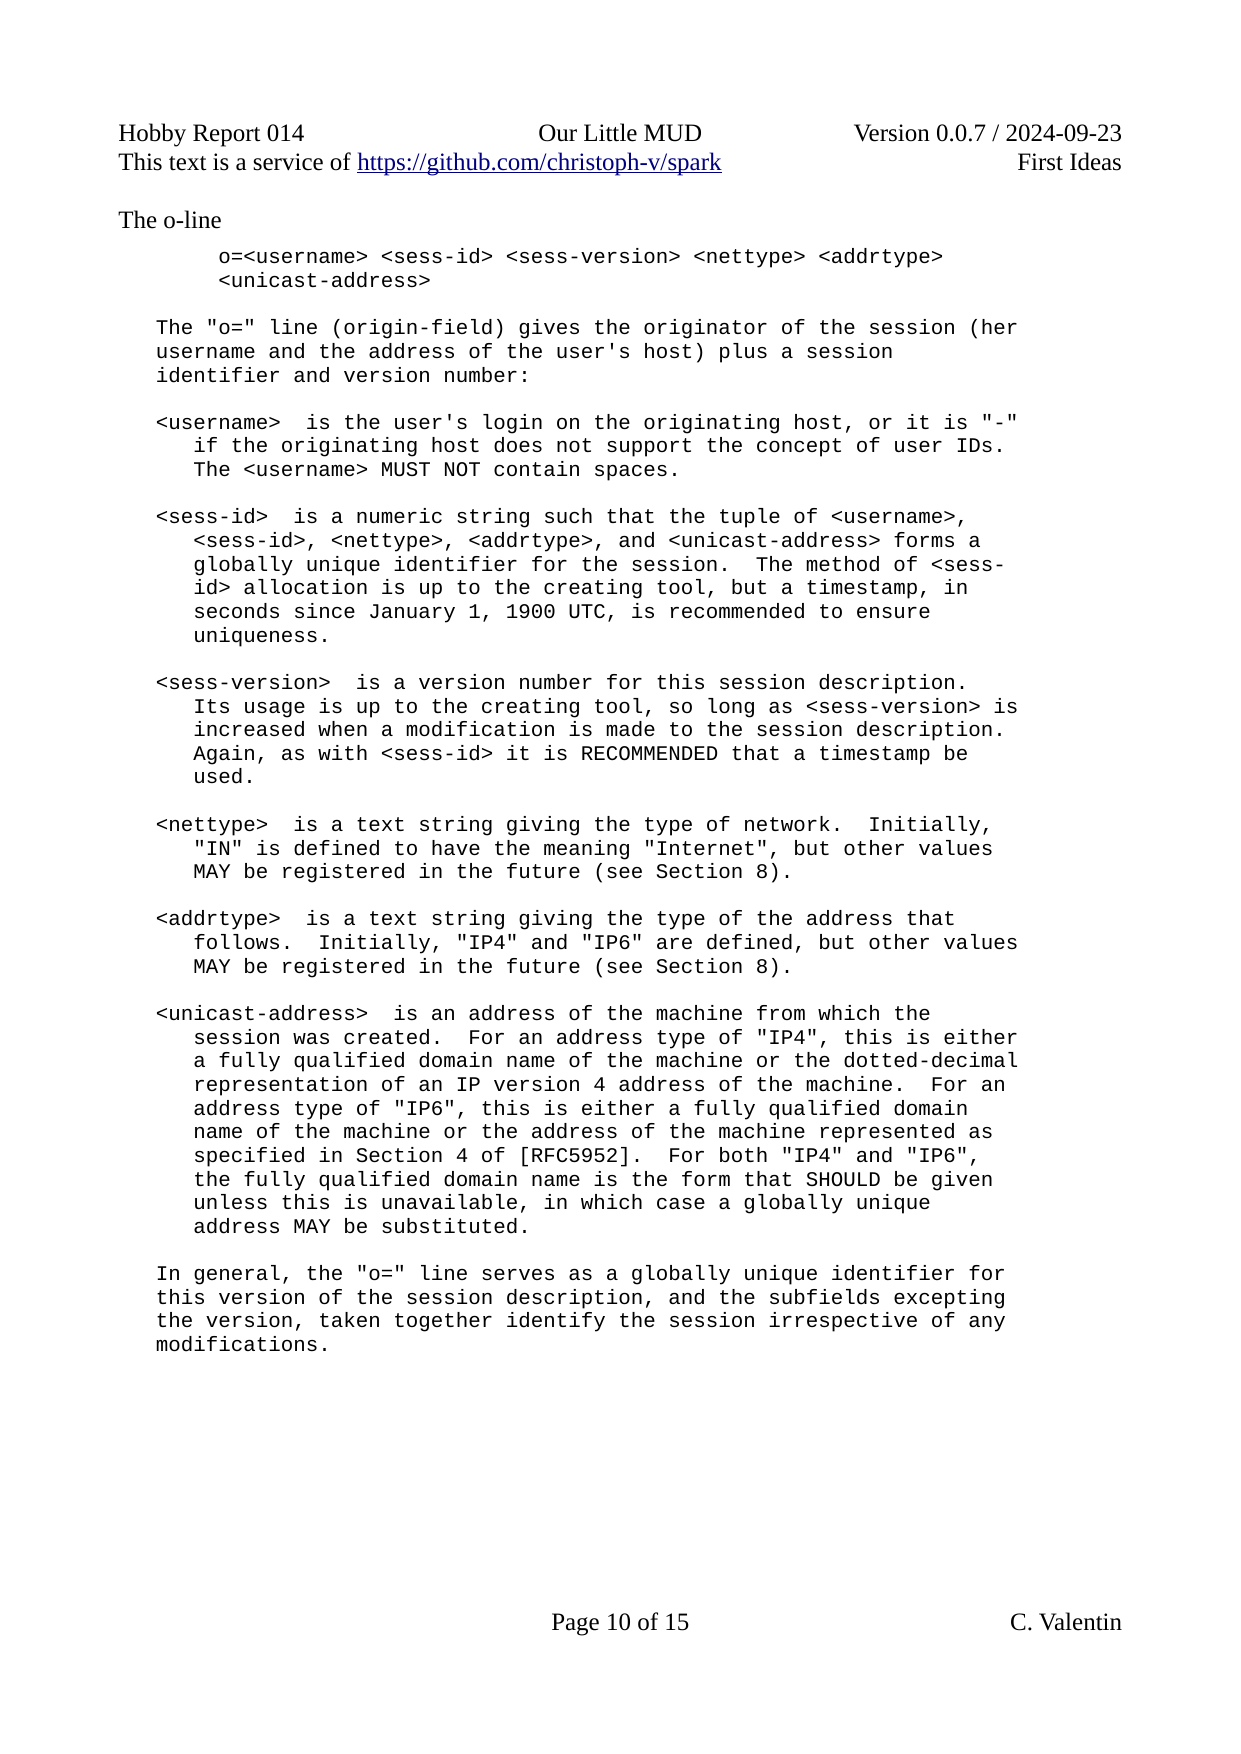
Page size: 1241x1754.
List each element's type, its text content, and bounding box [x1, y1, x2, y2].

text follows. Initially, "IP4" and "IP6" are defined, but other values [118, 932, 1122, 956]
text <sess-id> is a numeric string such that the tuple of <username>, [118, 506, 1122, 530]
text this version of the session description, and the subfields excepting [118, 1287, 1122, 1310]
text Its usage is up to the creating tool, so long as <sess-version> is [118, 696, 1122, 719]
text modifications. [118, 1334, 1122, 1358]
text <sess-id>, <nettype>, <addrtype>, and <unicast-address> forms a [118, 530, 1122, 554]
text address MAY be substituted. [118, 1216, 1122, 1239]
text if the originating host does not support the concept of user IDs. [118, 436, 1122, 459]
text identifier and version number: [118, 364, 1122, 388]
text <sess-version> is a version number for this session description. [118, 672, 1122, 696]
text globally unique identifier for the session. The method of <sess- [118, 554, 1122, 577]
text <username> is the user's login on the originating host, or it is "-" [118, 412, 1122, 436]
text uniqueness. [118, 625, 1122, 648]
text specified in Section 4 of [RFC5952]. For both "IP4" and "IP6", [118, 1145, 1122, 1168]
text the fully qualified domain name is the form that SHOULD be given [118, 1168, 1122, 1192]
text Again, as with <sess-id> it is RECOMMENDED that a timestamp be [118, 743, 1122, 767]
text increased when a modification is made to the session description. [118, 719, 1122, 743]
text address type of "IP6", this is either a fully qualified domain [118, 1098, 1122, 1121]
text a fully qualified domain name of the machine or the dotted-decimal [118, 1050, 1122, 1074]
text The "o=" line (origin-field) gives the originator of the session (her [118, 317, 1122, 341]
text In general, the "o=" line serves as a globally unique identifier for [118, 1263, 1122, 1287]
text <unicast-address> is an address of the machine from which the [118, 1003, 1122, 1027]
text "IN" is defined to have the meaning "Internet", but other values [118, 837, 1122, 861]
text username and the address of the user's host) plus a session [118, 341, 1122, 364]
text <nettype> is a text string giving the type of network. Initially, [118, 814, 1122, 837]
text the version, taken together identify the session irrespective of any [118, 1310, 1122, 1334]
text The <username> MUST NOT contain spaces. [118, 459, 1122, 483]
text unless this is unavailable, in which case a globally unique [118, 1192, 1122, 1216]
text MAY be registered in the future (see Section 8). [118, 956, 1122, 979]
text <addrtype> is a text string giving the type of the address that [118, 908, 1122, 932]
text name of the machine or the address of the machine represented as [118, 1121, 1122, 1145]
text <unicast-address> [118, 270, 1122, 294]
text o=<username> <sess-id> <sess-version> <nettype> <addrtype> [118, 246, 1122, 270]
text The o-line [118, 205, 1122, 234]
text used. [118, 767, 1122, 790]
text representation of an IP version 4 address of the machine. For an [118, 1074, 1122, 1098]
text MAY be registered in the future (see Section 8). [118, 861, 1122, 885]
text id> allocation is up to the creating tool, but a timestamp, in [118, 577, 1122, 601]
text session was created. For an address type of "IP4", this is either [118, 1027, 1122, 1050]
text seconds since January 1, 1900 UTC, is recommended to ensure [118, 601, 1122, 625]
